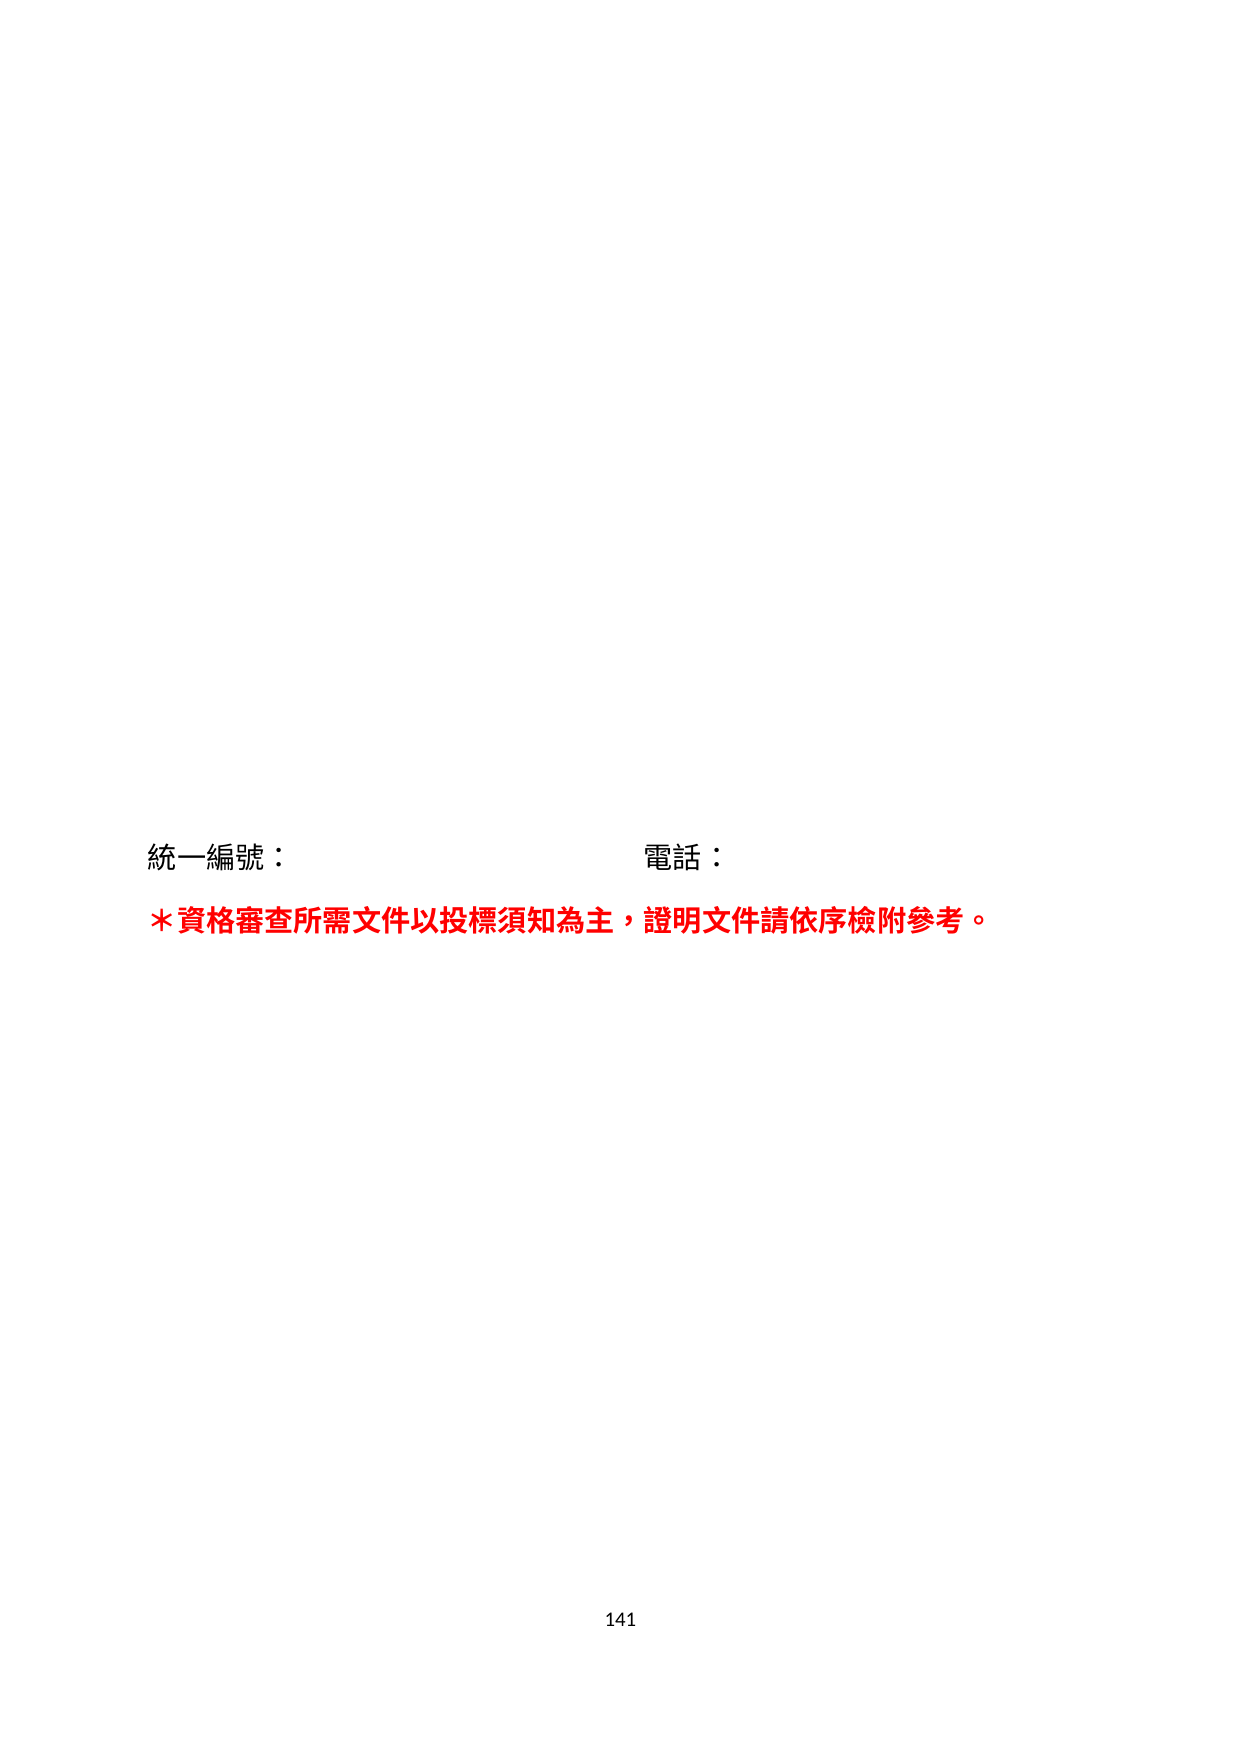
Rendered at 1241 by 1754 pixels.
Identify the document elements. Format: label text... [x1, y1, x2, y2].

text 統一編號： 電話： [148, 814, 1092, 877]
text ＊資格審查所需文件以投標須知為主，證明文件請依序檢附參考。 [148, 877, 1092, 939]
